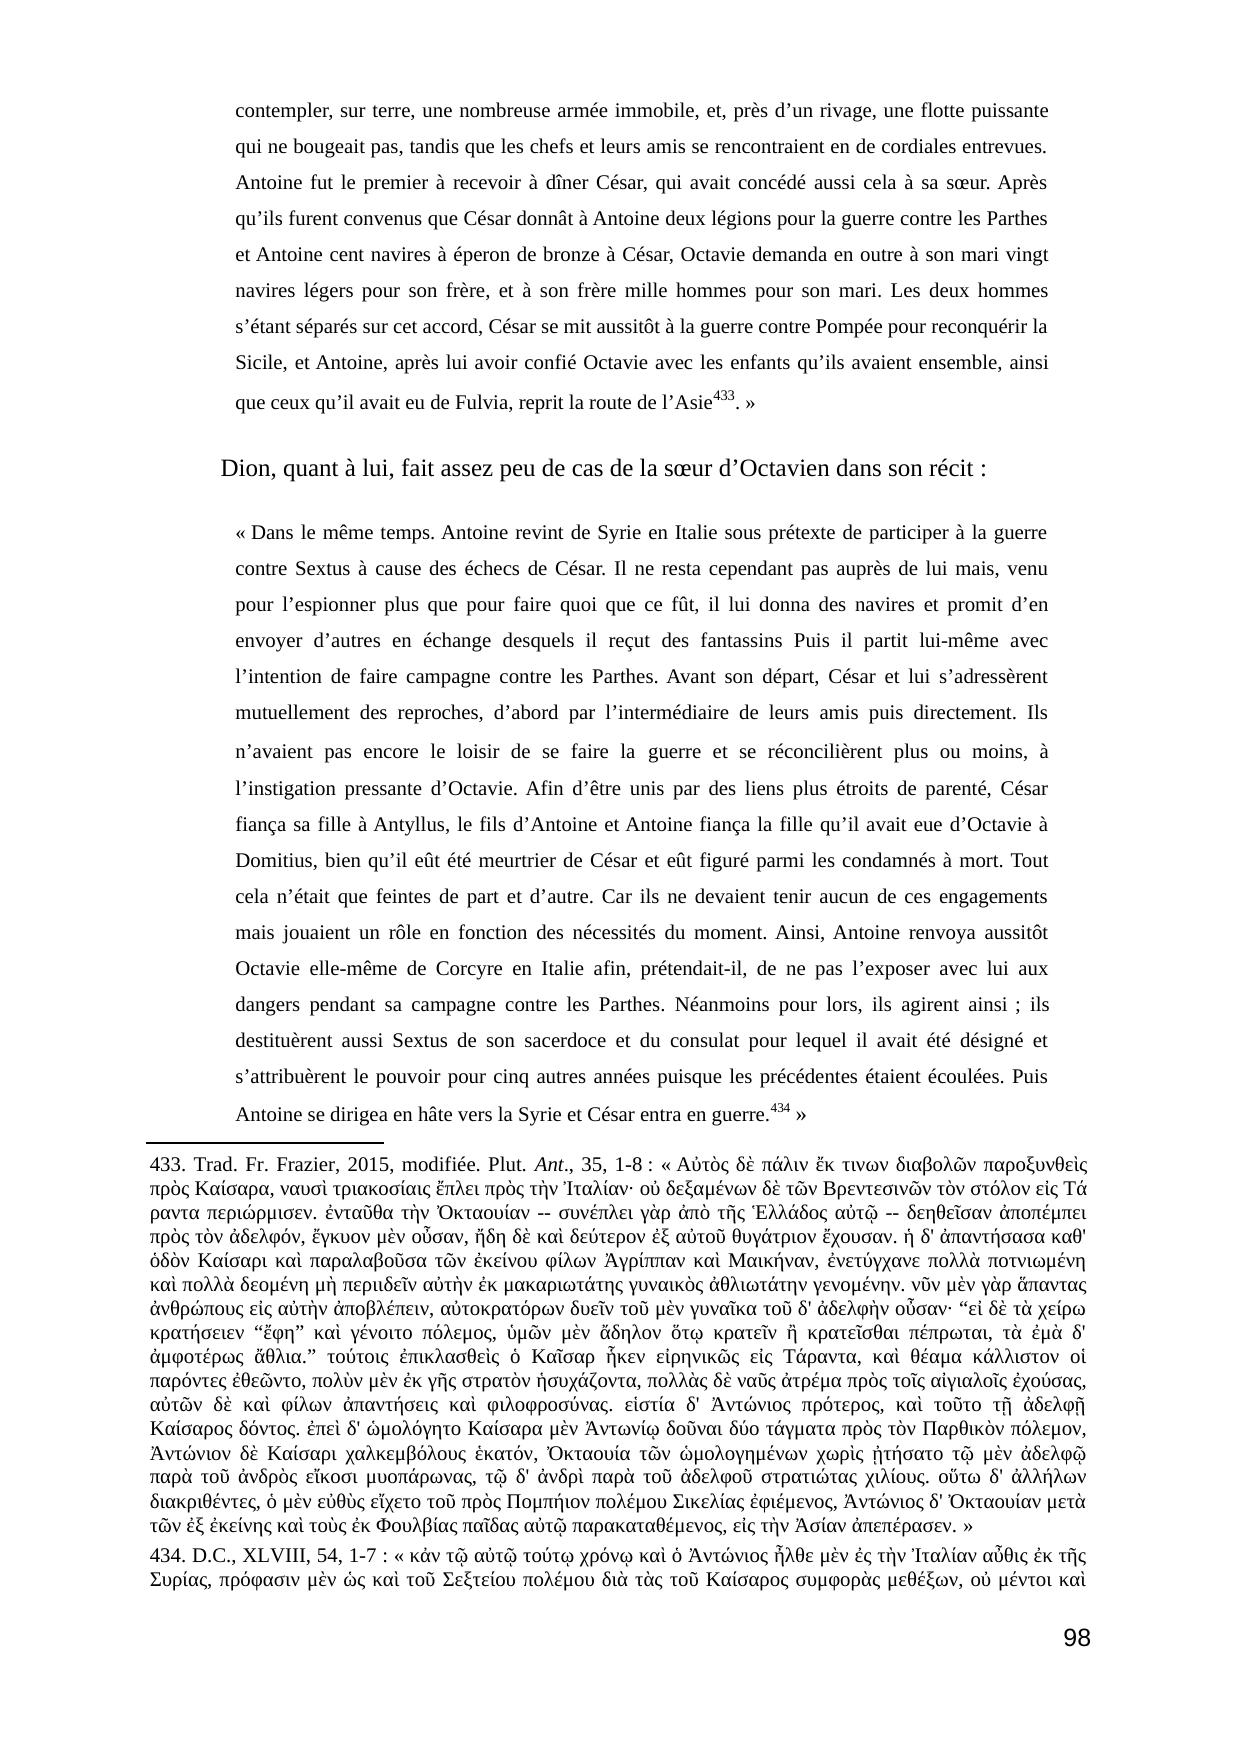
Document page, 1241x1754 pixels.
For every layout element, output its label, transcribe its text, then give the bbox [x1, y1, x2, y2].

list contempler, sur terre, une nombreuse armée immobile, et, près d’un rivage, une flotte puissante qui ne bougeait pas, tandis que les chefs et leurs amis se rencontraient en de cordiales entrevues. Antoine fut le premier à recevoir à dîner César, qui avait concédé aussi cela à sa sœur. Après qu’ils furent convenus que César donnât à Antoine deux légions pour la guerre contre les Parthes et Antoine cent navires à éperon de bronze à César, Octavie demanda en outre à son mari vingt navires légers pour son frère, et à son frère mille hommes pour son mari. Les deux hommes s’étant séparés sur cet accord, César se mit aussitôt à la guerre contre Pompée pour reconquérir la Sicile, et Antoine, après lui avoir confié Octavie avec les enfants qu’ils avaient ensemble, ainsi que ceux qu’il avait eu de Fulvia, reprit la route de l’Asie. » [235, 98, 1049, 415]
text . Trad. Fr. Frazier, 2015, modifiée. Plut. Ant., 35, 1-8 : « Αὐτὸς δὲ πάλιν ἔκ τινων διαβολῶν παροξυνθεὶς πρὸς Καίσαρα, ναυσὶ τριακοσίαις ἔπλει πρὸς τὴν Ἰταλίαν· οὐ δεξαμένων δὲ τῶν Βρεντεσινῶν τὸν στόλον εἰς Τά ραντα περιώρμισεν. ἐνταῦθα τὴν Ὀκταουίαν -- συνέπλει γὰρ ἀπὸ τῆς Ἑλλάδος αὐτῷ -- δεηθεῖσαν ἀποπέμπει πρὸς τὸν ἀδελφόν, ἔγκυον μὲν οὖσαν, ἤδη δὲ καὶ δεύτερον ἐξ αὐτοῦ θυγάτριον ἔχουσαν. ἡ δ' ἀπαντήσασα καθ' ὁδὸν Καίσαρι καὶ παραλαβοῦσα τῶν ἐκείνου φίλων Ἀγρίππαν καὶ Μαικήναν, ἐνετύγχανε πολλὰ ποτνιωμένη καὶ πολλὰ δεομένη μὴ περιιδεῖν αὐτὴν ἐκ μακαριωτάτης γυναικὸς ἀθλιωτάτην γενομένην. νῦν μὲν γὰρ ἅπαντας ἀνθρώπους εἰς αὐτὴν ἀποβλέπειν, αὐτοκρατόρων δυεῖν τοῦ μὲν γυναῖκα τοῦ δ' ἀδελφὴν οὖσαν· “εἰ δὲ τὰ χείρω κρατήσειεν “ἔφη” καὶ γένοιτο πόλεμος, ὑμῶν μὲν ἄδηλον ὅτῳ κρατεῖν ἢ κρατεῖσθαι πέπρωται, τὰ ἐμὰ δ' ἀμφοτέρως ἄθλια.” τούτοις ἐπικλασθεὶς ὁ Καῖσαρ ἧκεν εἰρηνικῶς εἰς Τάραντα, καὶ θέαμα κάλλιστον οἱ παρόντες ἐθεῶντο, πολὺν μὲν ἐκ γῆς στρατὸν ἡσυχάζοντα, πολλὰς δὲ ναῦς ἀτρέμα πρὸς τοῖς αἰγιαλοῖς ἐχούσας, αὐτῶν δὲ καὶ φίλων ἀπαντήσεις καὶ φιλοφροσύνας. εἱστία δ' Ἀντώνιος πρότερος, καὶ τοῦτο τῇ ἀδελφῇ Καίσαρος δόντος. ἐπεὶ δ' ὡμολόγητο Καίσαρα μὲν Ἀντωνίῳ δοῦναι δύο τάγματα πρὸς τὸν Παρθικὸν πόλεμον, Ἀντώνιον δὲ Καίσαρι χαλκεμβόλους ἑκατόν, Ὀκταουία τῶν ὡμολογημένων χωρὶς ᾐτήσατο τῷ μὲν ἀδελφῷ παρὰ τοῦ ἀνδρὸς εἴκοσι μυοπάρωνας, τῷ δ' ἀνδρὶ παρὰ τοῦ ἀδελφοῦ στρατιώτας χιλίους. οὕτω δ' ἀλλήλων διακριθέντες, ὁ μὲν εὐθὺς εἴχετο τοῦ πρὸς Πομπήιον πολέμου Σικελίας ἐφιέμενος, Ἀντώνιος δ' Ὀκταουίαν μετὰ τῶν ἐξ ἐκείνης καὶ τοὺς ἐκ Φουλβίας παῖδας αὐτῷ παρακαταθέμενος, εἰς τὴν Ἀσίαν ἀπεπέρασεν. » [147, 1149, 1091, 1539]
text . D.C., XLVIII, 54, 1-7 : « κἀν τῷ αὐτῷ τούτῳ χρόνῳ καὶ ὁ Ἀντώνιος ἦλθε μὲν ἐς τὴν Ἰταλίαν αὖθις ἐκ τῆς Συρίας, πρόφασιν μὲν ὡς καὶ τοῦ Σεξτείου πολέμου διὰ τὰς τοῦ Καίσαρος συμφορὰς μεθέξων, οὐ μέντοι καὶ [147, 1539, 1091, 1593]
text Dion, quant à lui, fait assez peu de cas de la sœur d’Octavien dans son récit : [147, 453, 1091, 482]
list « Dans le même temps. Antoine revint de Syrie en Italie sous prétexte de participer à la guerre contre Sextus à cause des échecs de César. Il ne resta cependant pas auprès de lui mais, venu pour l’espionner plus que pour faire quoi que ce fût, il lui donna des navires et promit d’en envoyer d’autres en échange desquels il reçut des fantassins Puis il partit lui-même avec l’intention de faire campagne contre les Parthes. Avant son départ, César et lui s’adressèrent mutuellement des reproches, d’abord par l’intermédiaire de leurs amis puis directement. Ils n’avaient pas encore le loisir de se faire la guerre et se réconcilièrent plus ou moins, à l’instigation pressante d’Octavie. Afin d’être unis par des liens plus étroits de parenté, César fiança sa fille à Antyllus, le fils d’Antoine et Antoine fiança la fille qu’il avait eue d’Octavie à Domitius, bien qu’il eût été meurtrier de César et eût figuré parmi les condamnés à mort. Tout cela n’était que feintes de part et d’autre. Car ils ne devaient tenir aucun de ces engagements mais jouaient un rôle en fonction des nécessités du moment. Ainsi, Antoine renvoya aussitôt Octavie elle-même de Corcyre en Italie afin, prétendait-il, de ne pas l’exposer avec lui aux dangers pendant sa campagne contre les Parthes. Néanmoins pour lors, ils agirent ainsi ; ils destituèrent aussi Sextus de son sacerdoce et du consulat pour lequel il avait été désigné et s’attribuèrent le pouvoir pour cinq autres années puisque les précédentes étaient écoulées. Puis Antoine se dirigea en hâte vers la Syrie et César entra en guerre. » [235, 520, 1049, 1126]
